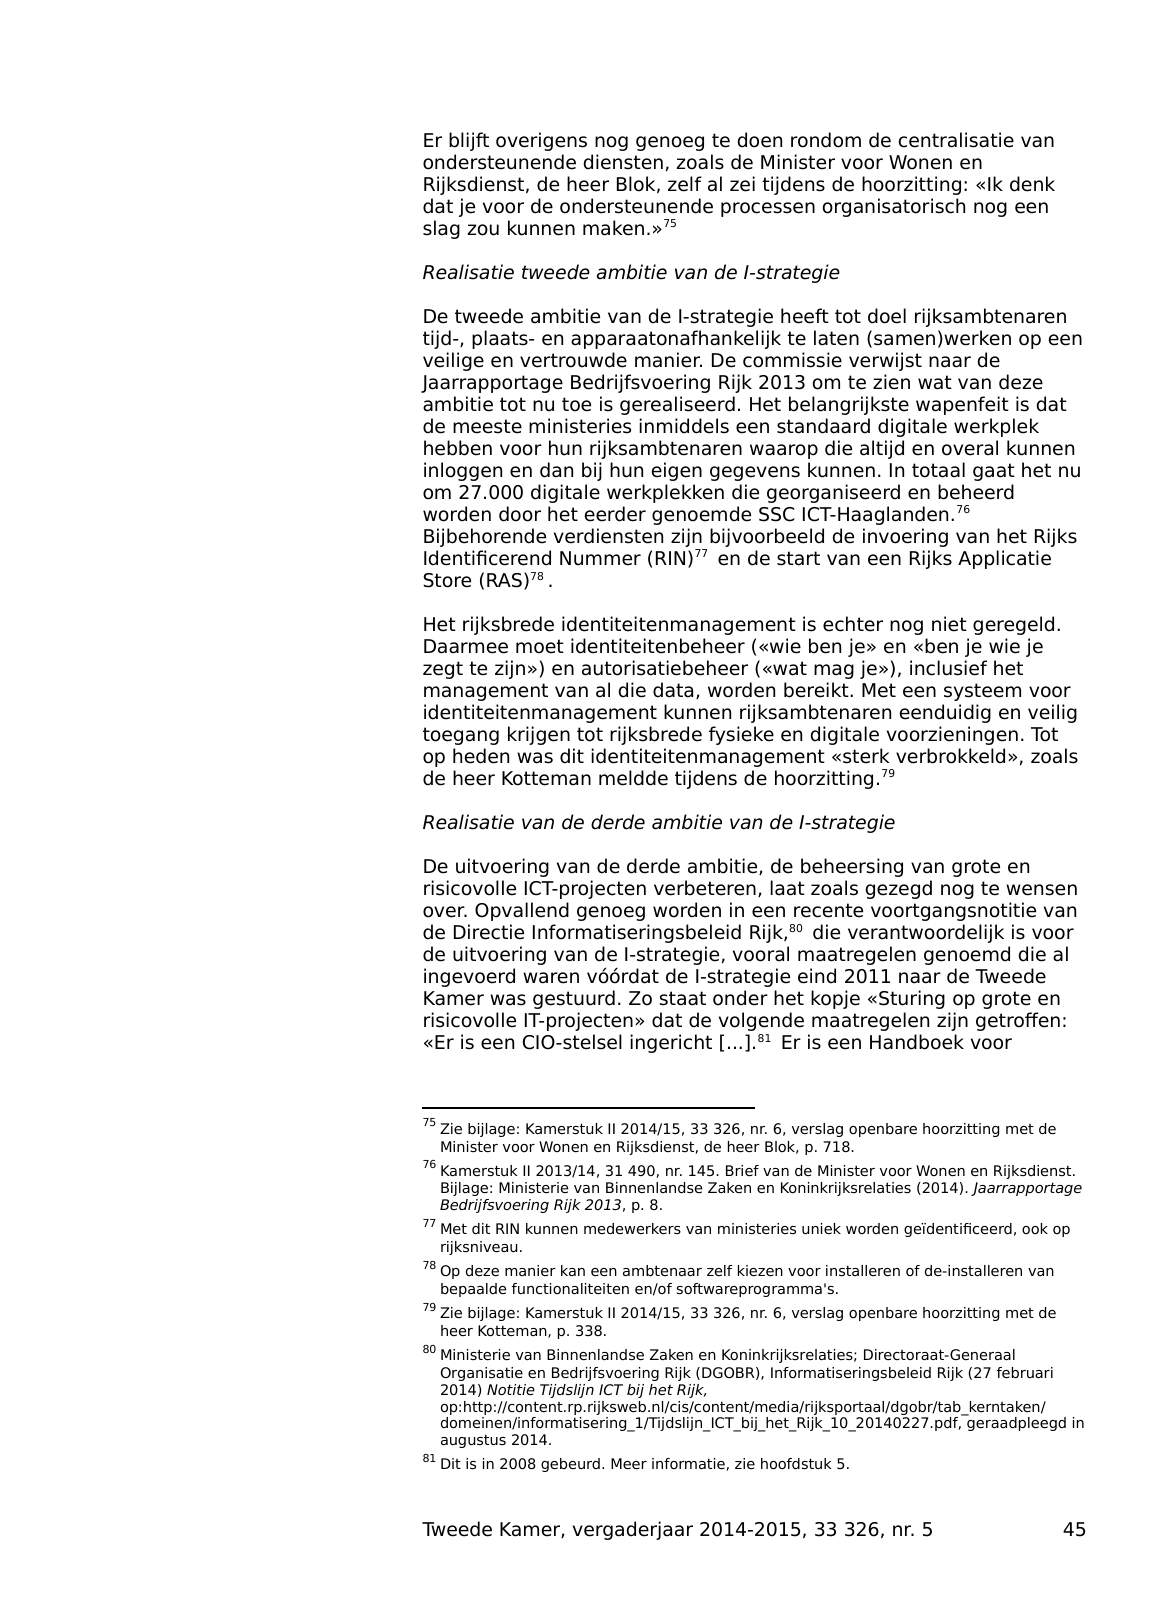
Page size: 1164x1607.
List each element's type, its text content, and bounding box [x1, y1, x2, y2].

text Op deze manier kan een ambtenaar zelf kiezen voor installeren of de-installeren van bepaalde functionaliteiten en/of softwareprogramma's. [422, 1259, 1087, 1298]
text Er blijft overigens nog genoeg te doen rondom de centralisatie van ondersteunende diensten, zoals de Minister voor Wonen en Rijksdienst, de heer Blok, zelf al zei tijdens de hoorzitting: «Ik denk dat je voor de ondersteunende processen organisatorisch nog een slag zou kunnen maken.» [422, 130, 1087, 240]
text Het rijksbrede identiteitenmanagement is echter nog niet geregeld. Daarmee moet identiteitenbeheer («wie ben je» en «ben je wie je zegt te zijn») en autorisatiebeheer («wat mag je»), inclusief het management van al die data, worden bereikt. Met een systeem voor identiteitenmanagement kunnen rijksambtenaren eenduidig en veilig toegang krijgen tot rijksbrede fysieke en digitale voorzieningen. Tot op heden was dit identiteitenmanagement «sterk verbrokkeld», zoals de heer Kotteman meldde tijdens de hoorzitting. [422, 614, 1087, 790]
text Ministerie van Binnenlandse Zaken en Koninkrijksrelaties; Directoraat-Generaal Organisatie en Bedrijfsvoering Rijk (DGOBR), Informatiseringsbeleid Rijk (27 februari 2014) Notitie Tijdslijn ICT bij het Rijk, op:http://content.rp.rijksweb.nl/cis/content/media/rijksportaal/dgobr/tab_kerntaken/domeinen/informatisering_1/Tijdslijn_ICT_bij_het_Rijk_10_20140227.pdf, geraadpleegd in augustus 2014. [422, 1343, 1087, 1449]
text De uitvoering van de derde ambitie, de beheersing van grote en risicovolle ICT-projecten verbeteren, laat zoals gezegd nog te wensen over. Opvallend genoeg worden in een recente voortgangsnotitie van de Directie Informatiseringsbeleid Rijk, die verantwoordelijk is voor de uitvoering van de I-strategie, vooral maatregelen genoemd die al ingevoerd waren vóórdat de I-strategie eind 2011 naar de Tweede Kamer was gestuurd. Zo staat onder het kopje «Sturing op grote en risicovolle IT-projecten» dat de volgende maatregelen zijn getroffen: «Er is een CIO-stelsel ingericht [...]. Er is een Handboek voor [422, 856, 1087, 1054]
text Met dit RIN kunnen medewerkers van ministeries uniek worden geïdentificeerd, ook op rijksniveau. [422, 1217, 1087, 1256]
subtitle Realisatie tweede ambitie van de I-strategie [422, 262, 1087, 284]
text Dit is in 2008 gebeurd. Meer informatie, zie hoofdstuk 5. [422, 1452, 1087, 1474]
text Kamerstuk II 2013/14, 31 490, nr. 145. Brief van de Minister voor Wonen en Rijksdienst. Bijlage: Ministerie van Binnenlandse Zaken en Koninkrijksrelaties (2014). Jaarrapportage Bedrijfsvoering Rijk 2013, p. 8. [422, 1158, 1087, 1214]
subtitle Realisatie van de derde ambitie van de I-strategie [422, 812, 1087, 834]
text Zie bijlage: Kamerstuk II 2014/15, 33 326, nr. 6, verslag openbare hoorzitting met de Minister voor Wonen en Rijksdienst, de heer Blok, p. 718. [422, 1117, 1087, 1156]
text Zie bijlage: Kamerstuk II 2014/15, 33 326, nr. 6, verslag openbare hoorzitting met de heer Kotteman, p. 338. [422, 1301, 1087, 1340]
text De tweede ambitie van de I-strategie heeft tot doel rijksambtenaren tijd-, plaats- en apparaatonafhankelijk te laten (samen)werken op een veilige en vertrouwde manier. De commissie verwijst naar de Jaarrapportage Bedrijfsvoering Rijk 2013 om te zien wat van deze ambitie tot nu toe is gerealiseerd. Het belangrijkste wapenfeit is dat de meeste ministeries inmiddels een standaard digitale werkplek hebben voor hun rijksambtenaren waarop die altijd en overal kunnen inloggen en dan bij hun eigen gegevens kunnen. In totaal gaat het nu om 27.000 digitale werkplekken die georganiseerd en beheerd worden door het eerder genoemde SSC ICT-Haaglanden. Bijbehorende verdiensten zijn bijvoorbeeld de invoering van het Rijks Identificerend Nummer (RIN) en de start van een Rijks Applicatie Store (RAS). [422, 306, 1087, 592]
